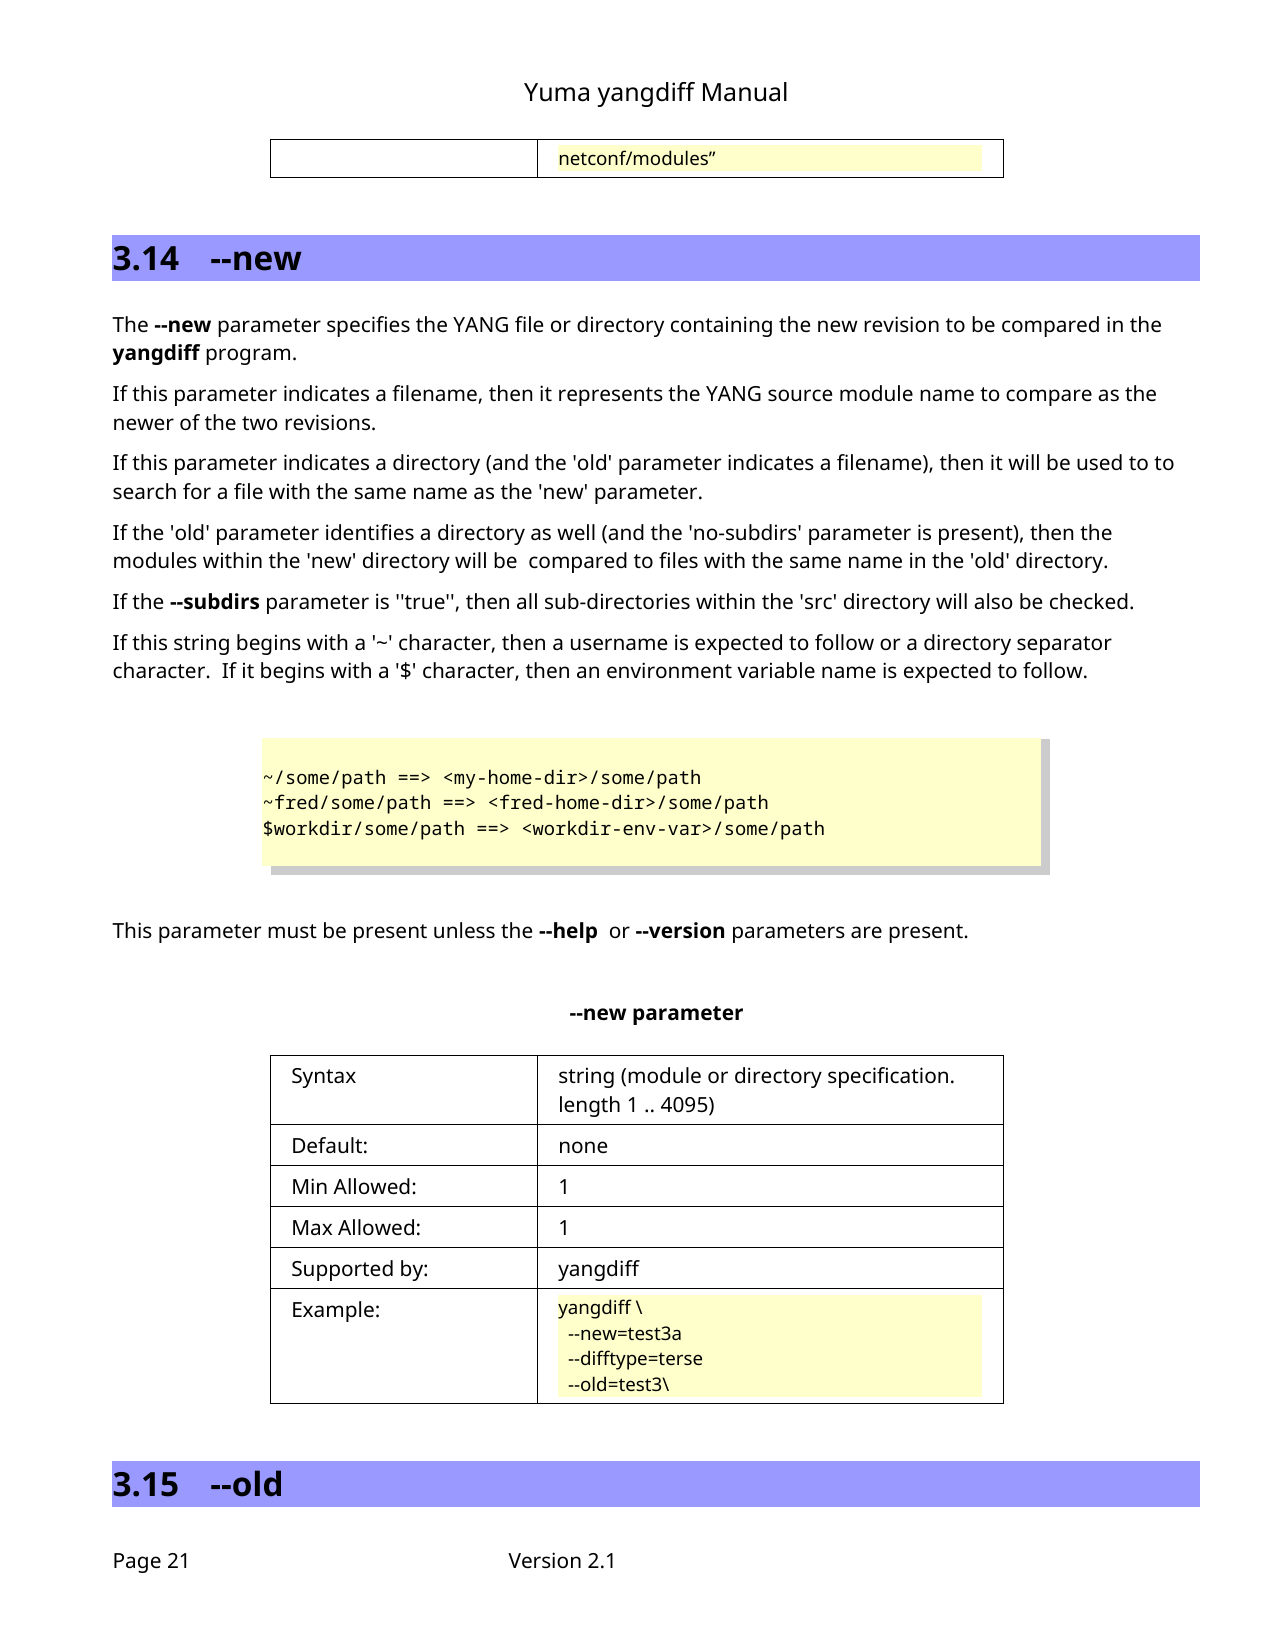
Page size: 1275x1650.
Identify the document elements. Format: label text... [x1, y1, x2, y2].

table_cell Example: [271, 1289, 537, 1402]
text The --new parameter specifies the YANG file or directory containing the new revision to be compared in the yangdiff program. [112, 310, 1200, 367]
text If this parameter indicates a filename, then it represents the YANG source module name to compare as the newer of the two revisions. [112, 379, 1200, 436]
subtitle --new parameter [127, 998, 1185, 1026]
table_cell 1 [538, 1207, 1003, 1247]
subtitle --old [112, 1461, 1200, 1507]
text If this string begins with a '~' character, then a username is expected to follow or a directory separator character. If it begins with a '$' character, then an environment variable name is expected to follow. [112, 628, 1200, 685]
subtitle --new [112, 235, 1200, 281]
table_cell Min Allowed: [271, 1166, 537, 1206]
table_cell [271, 140, 537, 177]
table_cell none [538, 1125, 1003, 1165]
text $workdir/some/path ==> <workdir-env-var>/some/path [262, 815, 1041, 841]
table_cell netconf/modules” [538, 140, 1003, 177]
table_cell yangdiff [538, 1248, 1003, 1288]
table_header string (module or directory specification. length 1 .. 4095) [538, 1056, 1003, 1124]
text ~fred/some/path ==> <fred-home-dir>/some/path [262, 789, 1041, 815]
text If the 'old' parameter identifies a directory as well (and the 'no-subdirs' parameter is present), then the modules within the 'new' directory will be compared to files with the same name in the 'old' directory. [112, 518, 1200, 575]
text If the --subdirs parameter is ''true'', then all sub-directories within the 'src' directory will also be checked. [112, 587, 1200, 616]
table_cell Default: [271, 1125, 537, 1165]
text This parameter must be present unless the --help or --version parameters are present. [112, 916, 1200, 944]
table_cell yangdiff \ --new=test3a --difftype=terse --old=test3\ [538, 1289, 1003, 1402]
text ~/some/path ==> <my-home-dir>/some/path [262, 764, 1041, 789]
table_cell 1 [538, 1166, 1003, 1206]
table_cell Max Allowed: [271, 1207, 537, 1247]
table_header Syntax [271, 1056, 537, 1124]
text If this parameter indicates a directory (and the 'old' parameter indicates a filename), then it will be used to to search for a file with the same name as the 'new' parameter. [112, 448, 1200, 505]
table_cell Supported by: [271, 1248, 537, 1288]
